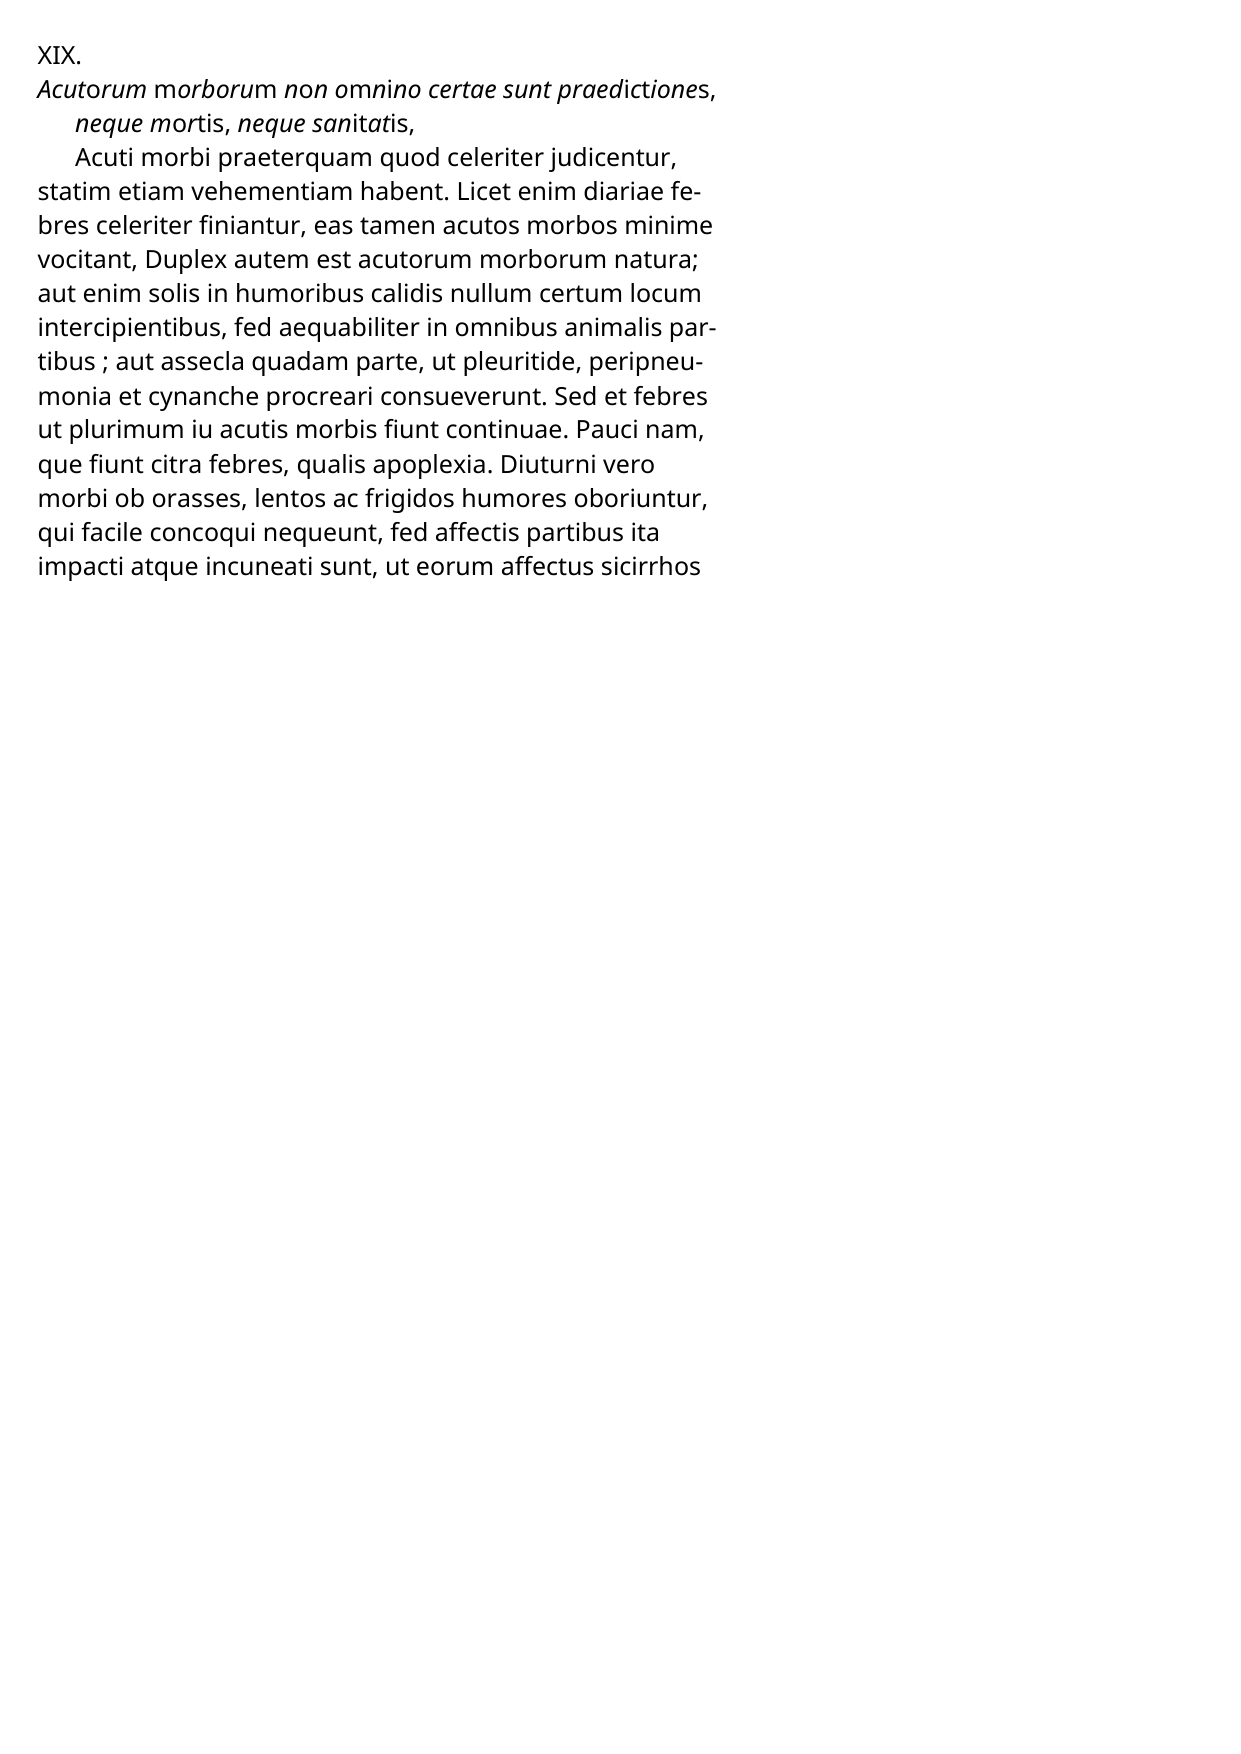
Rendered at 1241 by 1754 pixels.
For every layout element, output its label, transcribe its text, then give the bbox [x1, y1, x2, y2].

text Acuti morbi praeterquam quod celeriter judicentur, statim etiam vehementiam habent. Licet enim diariae fe- bres celeriter finiantur, eas tamen acutos morbos minime vocitant, Duplex autem est acutorum morborum natura; aut enim solis in humoribus calidis nullum certum locum intercipientibus, fed aequabiliter in omnibus animalis par- tibus ; aut assecla quadam parte, ut pleuritide, peripneu- monia et cynanche procreari consueverunt. Sed et febres ut plurimum iu acutis morbis fiunt continuae. Pauci nam, que fiunt citra febres, qualis apoplexia. Diuturni vero morbi ob orasses, lentos ac frigidos humores oboriuntur, qui facile concoqui nequeunt, fed affectis partibus ita impacti atque incuneati sunt, ut eorum affectus sicirrhos [37, 140, 1203, 582]
text Acutorum morborum non omnino certae sunt praedictiones, neque mortis, neque sanitatis, [37, 72, 1203, 140]
text XIX. [37, 37, 1203, 72]
